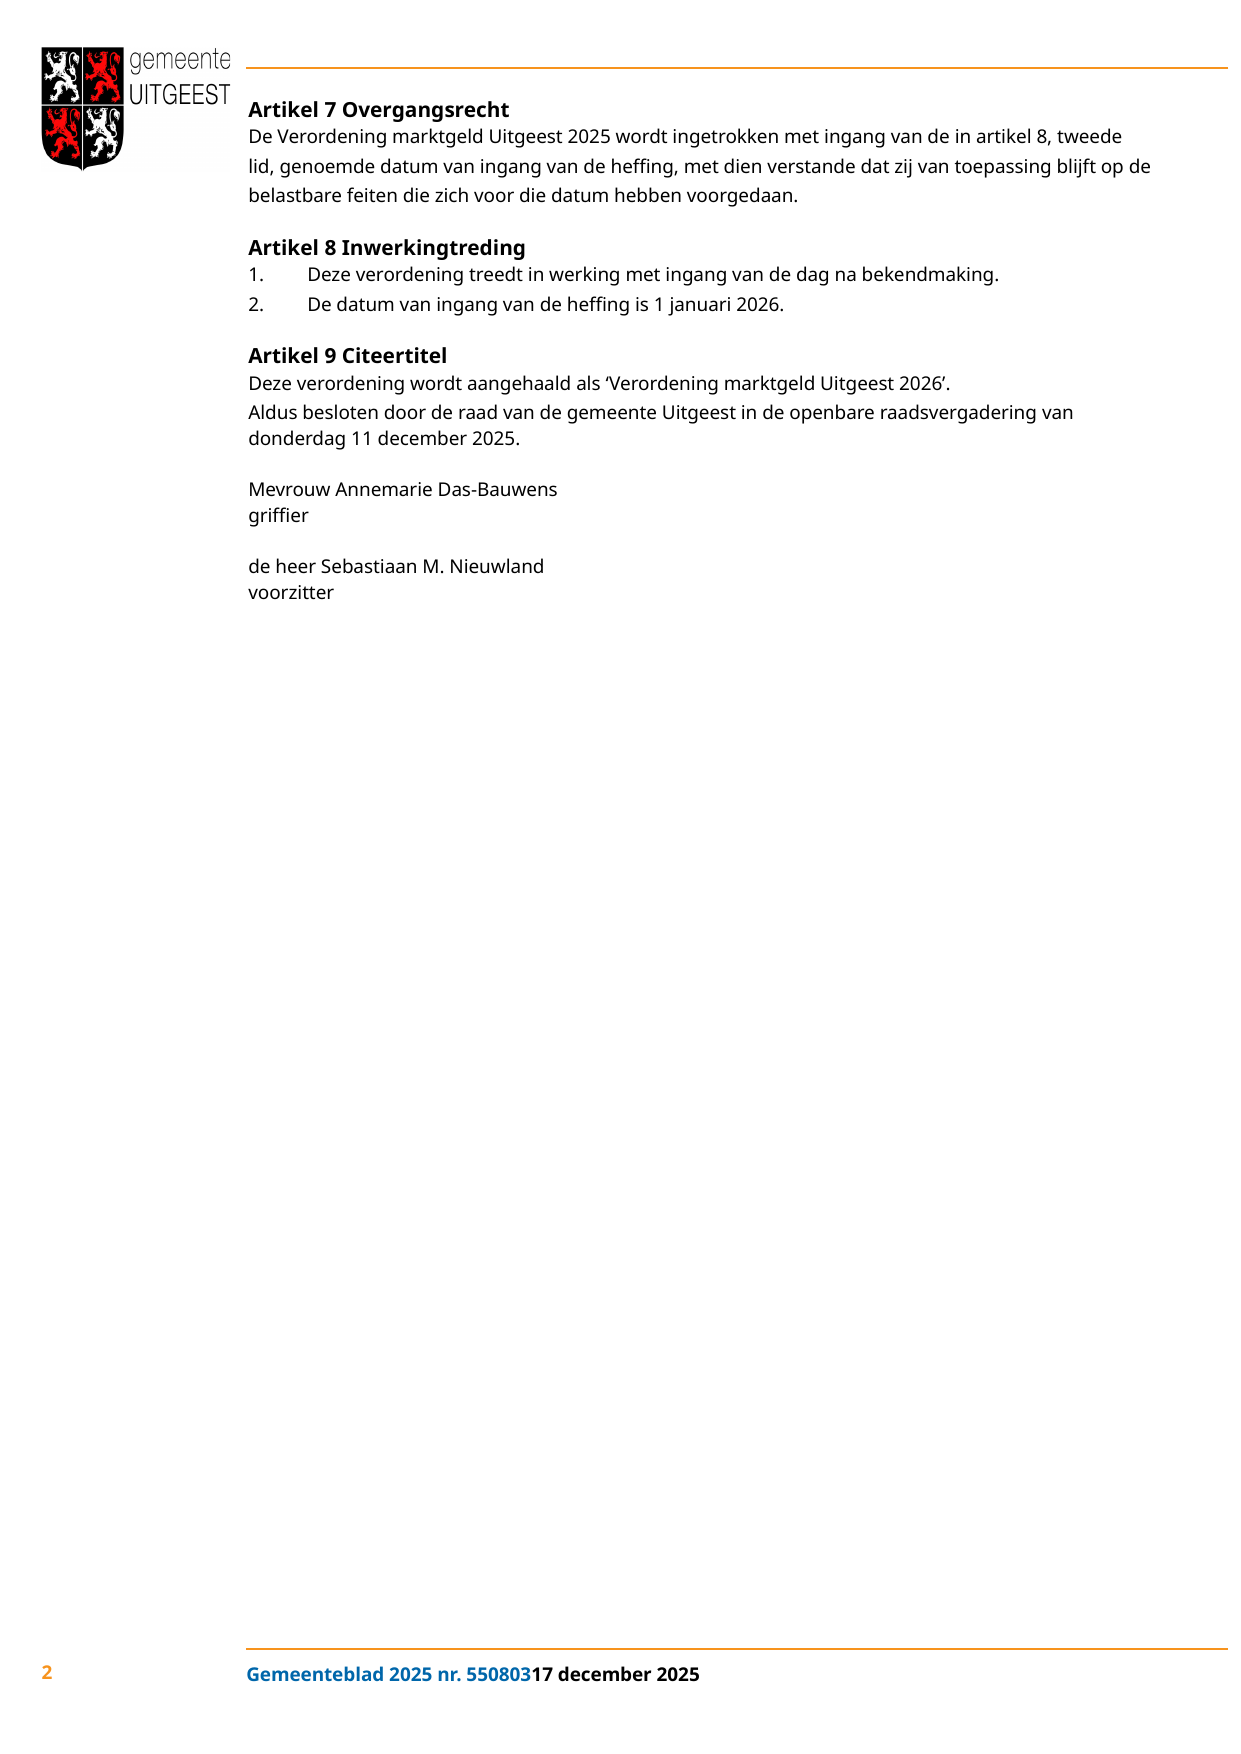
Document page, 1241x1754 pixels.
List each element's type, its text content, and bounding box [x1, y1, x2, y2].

text de heer Sebastiaan M. Nieuwland [248, 554, 1152, 579]
list De datum van ingang van de heffing is 1 januari 2026. [248, 291, 1152, 317]
text Aldus besloten door de raad van de gemeente Uitgeest in de openbare raadsvergadering van donderdag 11 december 2025. [248, 399, 1152, 451]
text De Verordening marktgeld Uitgeest 2025 wordt ingetrokken met ingang van de in artikel 8, tweede lid, genoemde datum van ingang van de heffing, met dien verstande dat zij van toepassing blijft op de belastbare feiten die zich voor die datum hebben voorgedaan. [248, 123, 1152, 208]
text Deze verordening wordt aangehaald als ‘Verordening marktgeld Uitgeest 2026’. [248, 370, 1152, 395]
text Artikel 9 Citeertitel [248, 341, 1152, 370]
list Deze verordening treedt in werking met ingang van de dag na bekendmaking. [248, 261, 1152, 287]
text Mevrouw Annemarie Das-Bauwens [248, 476, 1152, 502]
text Artikel 7 Overgangsrecht [248, 95, 1152, 123]
text voorzitter [248, 579, 1152, 605]
picture [41, 47, 231, 172]
text Artikel 8 Inwerkingtreding [248, 233, 1152, 261]
text griffier [248, 502, 1152, 528]
